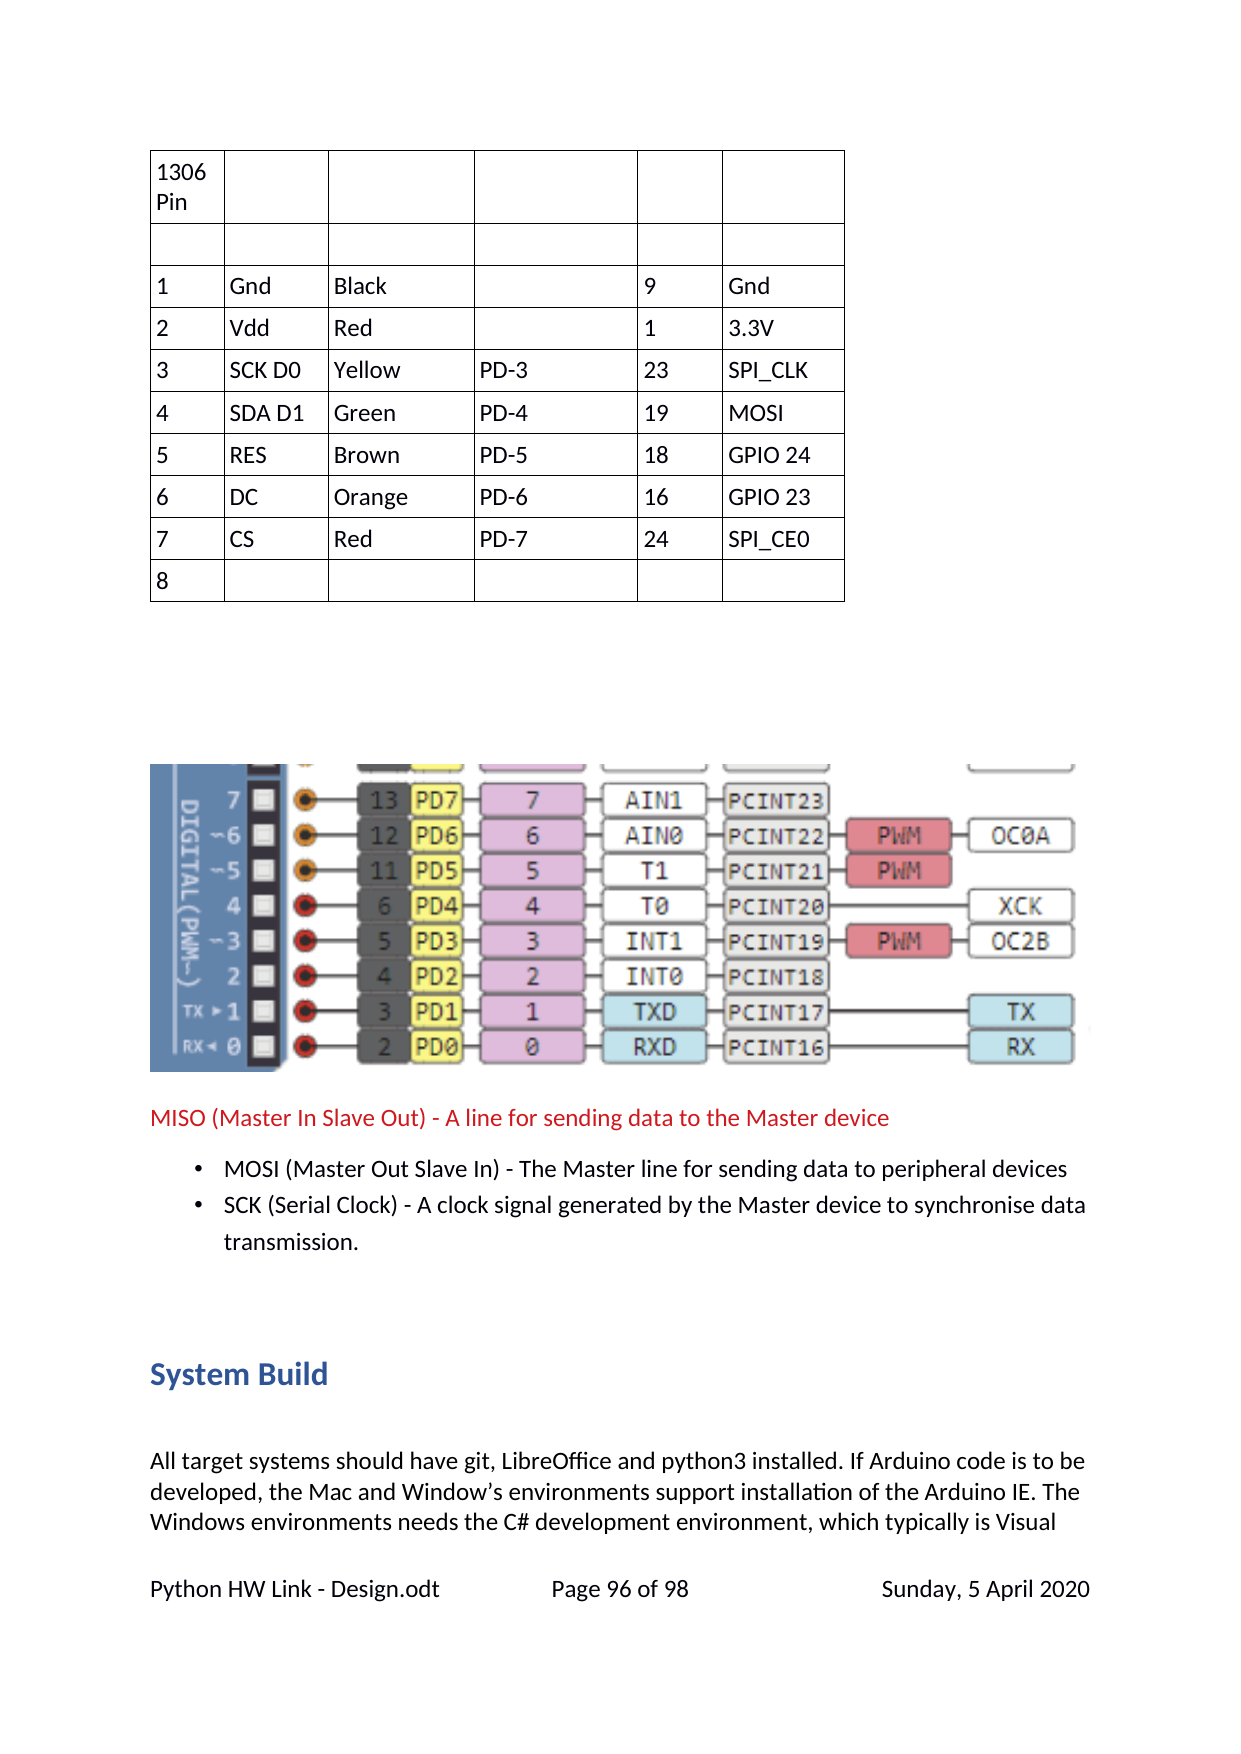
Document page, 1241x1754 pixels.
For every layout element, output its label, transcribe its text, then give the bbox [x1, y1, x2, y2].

table_cell 24 [638, 518, 722, 559]
table_cell RES [225, 434, 328, 475]
table_cell [638, 560, 722, 601]
table_cell 8 [151, 560, 224, 601]
table_cell 16 [638, 476, 722, 517]
table_cell 19 [638, 392, 722, 433]
table_cell 4 [151, 392, 224, 433]
table_cell PD-3 [475, 350, 637, 391]
table_cell [723, 560, 844, 601]
table_cell PD-7 [475, 518, 637, 559]
table_cell DC [225, 476, 328, 517]
table_cell MOSI [723, 392, 844, 433]
table_cell [638, 224, 722, 265]
table_cell 5 [151, 434, 224, 475]
table_cell 9 [638, 266, 722, 307]
table_cell Gnd [225, 266, 328, 307]
table_cell [329, 224, 474, 265]
table_cell GPIO 23 [723, 476, 844, 517]
text MISO (Master In Slave Out) - A line for sending data to the Master device [150, 1102, 1090, 1132]
table_cell [225, 560, 328, 601]
table_cell 18 [638, 434, 722, 475]
table_cell [475, 224, 637, 265]
table_cell Black [329, 266, 474, 307]
subtitle System Build [150, 1353, 1090, 1394]
table_cell 1 [151, 266, 224, 307]
table_cell 6 [151, 476, 224, 517]
table_cell SDA D1 [225, 392, 328, 433]
table_cell GPIO 24 [723, 434, 844, 475]
picture [150, 764, 1091, 1072]
table_cell [151, 224, 224, 265]
table_cell 1 [638, 308, 722, 349]
table_cell Gnd [723, 266, 844, 307]
table_cell [475, 266, 637, 307]
table_cell CS [225, 518, 328, 559]
table_cell Yellow [329, 350, 474, 391]
table_cell Green [329, 392, 474, 433]
table_cell [329, 560, 474, 601]
table_cell Red [329, 308, 474, 349]
list SCK (Serial Clock) - A clock signal generated by the Master device to synchronise data transmission. [194, 1189, 1090, 1257]
table_cell 3.3V [723, 308, 844, 349]
table_cell SPI_CE0 [723, 518, 844, 559]
table_header [329, 151, 474, 223]
table_cell 2 [151, 308, 224, 349]
table_header [723, 151, 844, 223]
table_header [475, 151, 637, 223]
table_header [225, 151, 328, 223]
table_cell Red [329, 518, 474, 559]
table_header 1306 Pin [151, 151, 224, 223]
table_cell SPI_CLK [723, 350, 844, 391]
table_cell Brown [329, 434, 474, 475]
list MOSI (Master Out Slave In) - The Master line for sending data to peripheral devices [194, 1153, 1090, 1183]
table_cell [475, 308, 637, 349]
table_cell Vdd [225, 308, 328, 349]
table_cell PD-6 [475, 476, 637, 517]
table_cell [723, 224, 844, 265]
table_cell 23 [638, 350, 722, 391]
table_cell 7 [151, 518, 224, 559]
text All target systems should have git, LibreOffice and python3 installed. If Arduino code is to be developed, the Mac and Window’s environments support installation of the Arduino IE. The Windows environments needs the C# development environment, which typically is Visual [150, 1445, 1090, 1537]
table_cell PD-4 [475, 392, 637, 433]
table_cell 3 [151, 350, 224, 391]
table_cell SCK D0 [225, 350, 328, 391]
table_header [638, 151, 722, 223]
table_cell Orange [329, 476, 474, 517]
table_cell PD-5 [475, 434, 637, 475]
table_cell [475, 560, 637, 601]
table_cell [225, 224, 328, 265]
